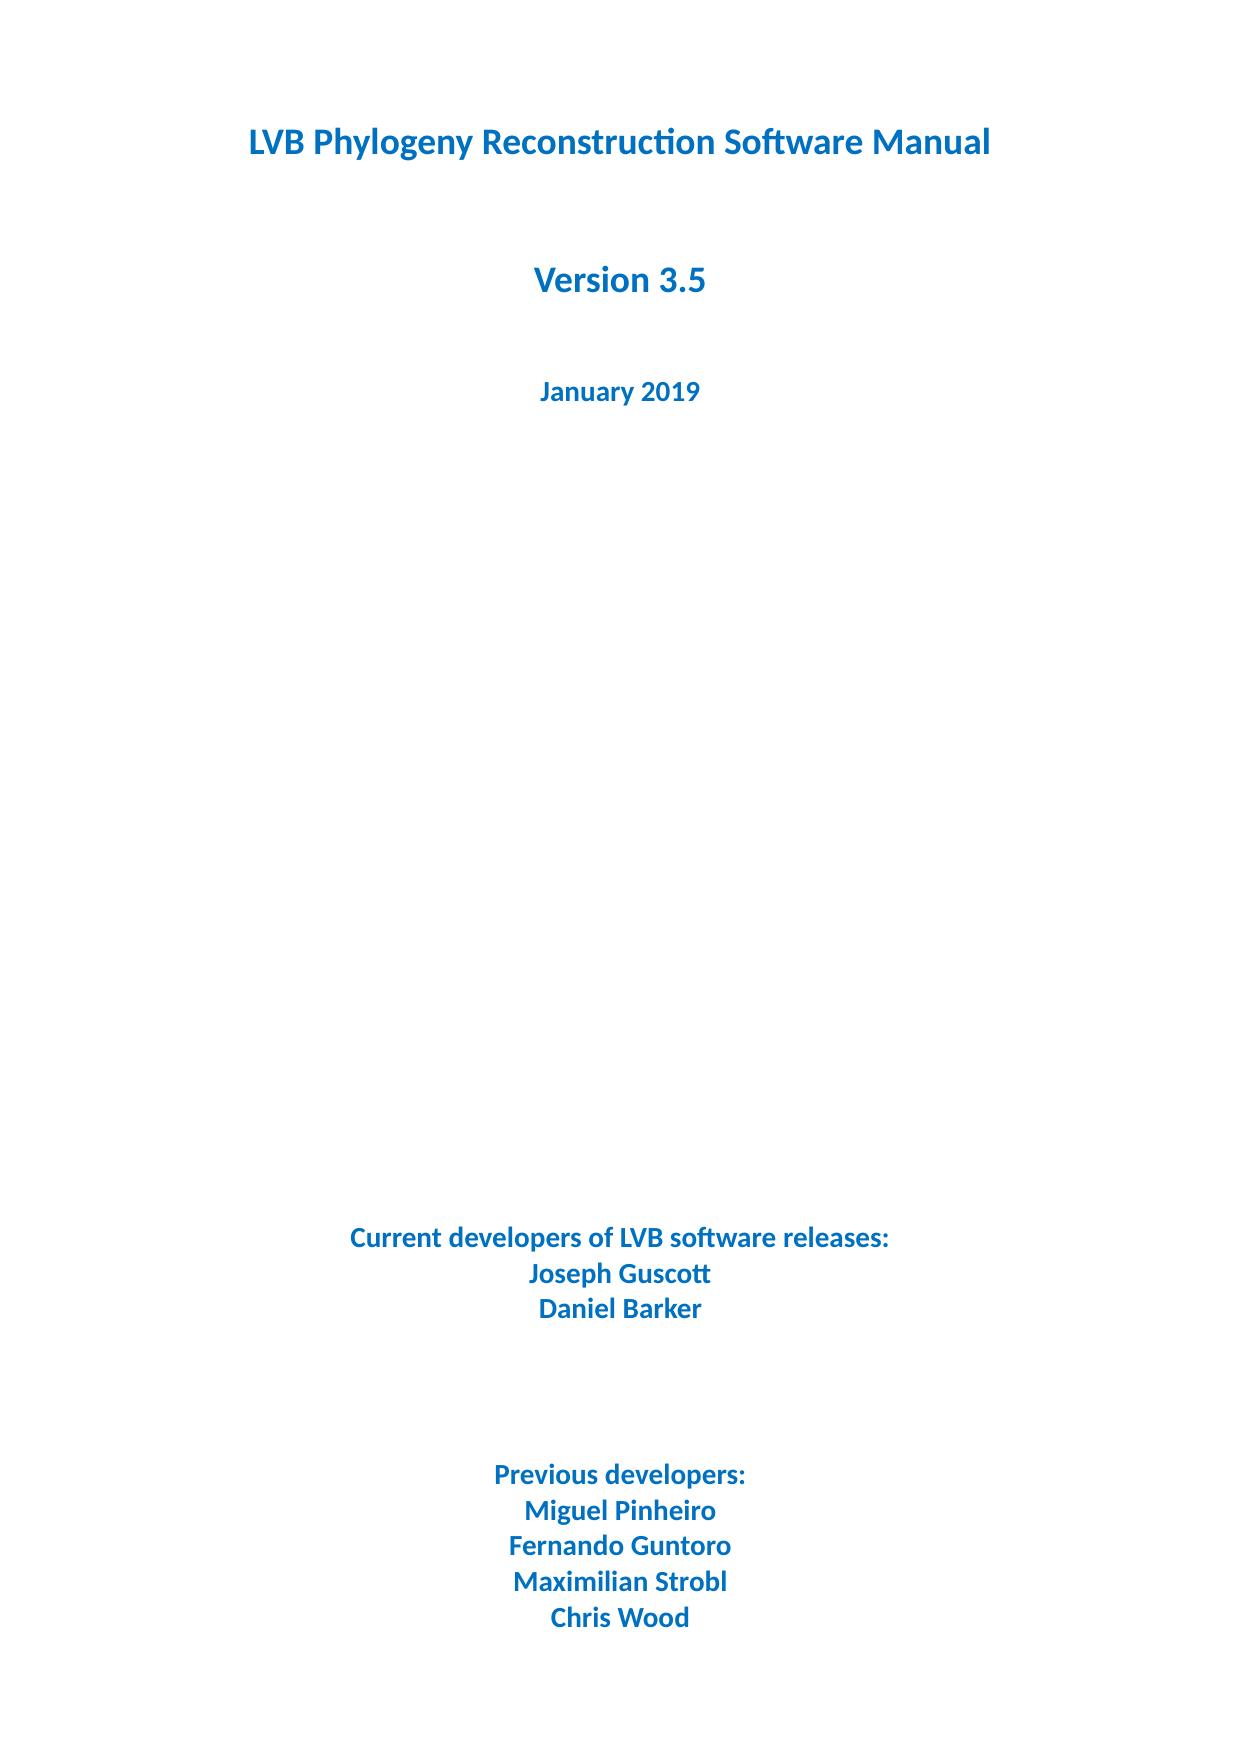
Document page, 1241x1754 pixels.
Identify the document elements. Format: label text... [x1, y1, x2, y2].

text Fernando Guntoro Maximilian Strobl Chris Wood [118, 1527, 1122, 1634]
text Previous developers: [118, 1456, 1122, 1492]
text January 2019 [118, 373, 1122, 408]
text Current developers of LVB software releases: [118, 1219, 1122, 1255]
text Joseph Guscott Daniel Barker [118, 1255, 1122, 1326]
text Miguel Pinheiro [118, 1492, 1122, 1527]
text Version 3.5 [118, 256, 1122, 301]
text LVB Phylogeny Reconstruction Software Manual [118, 118, 1122, 164]
